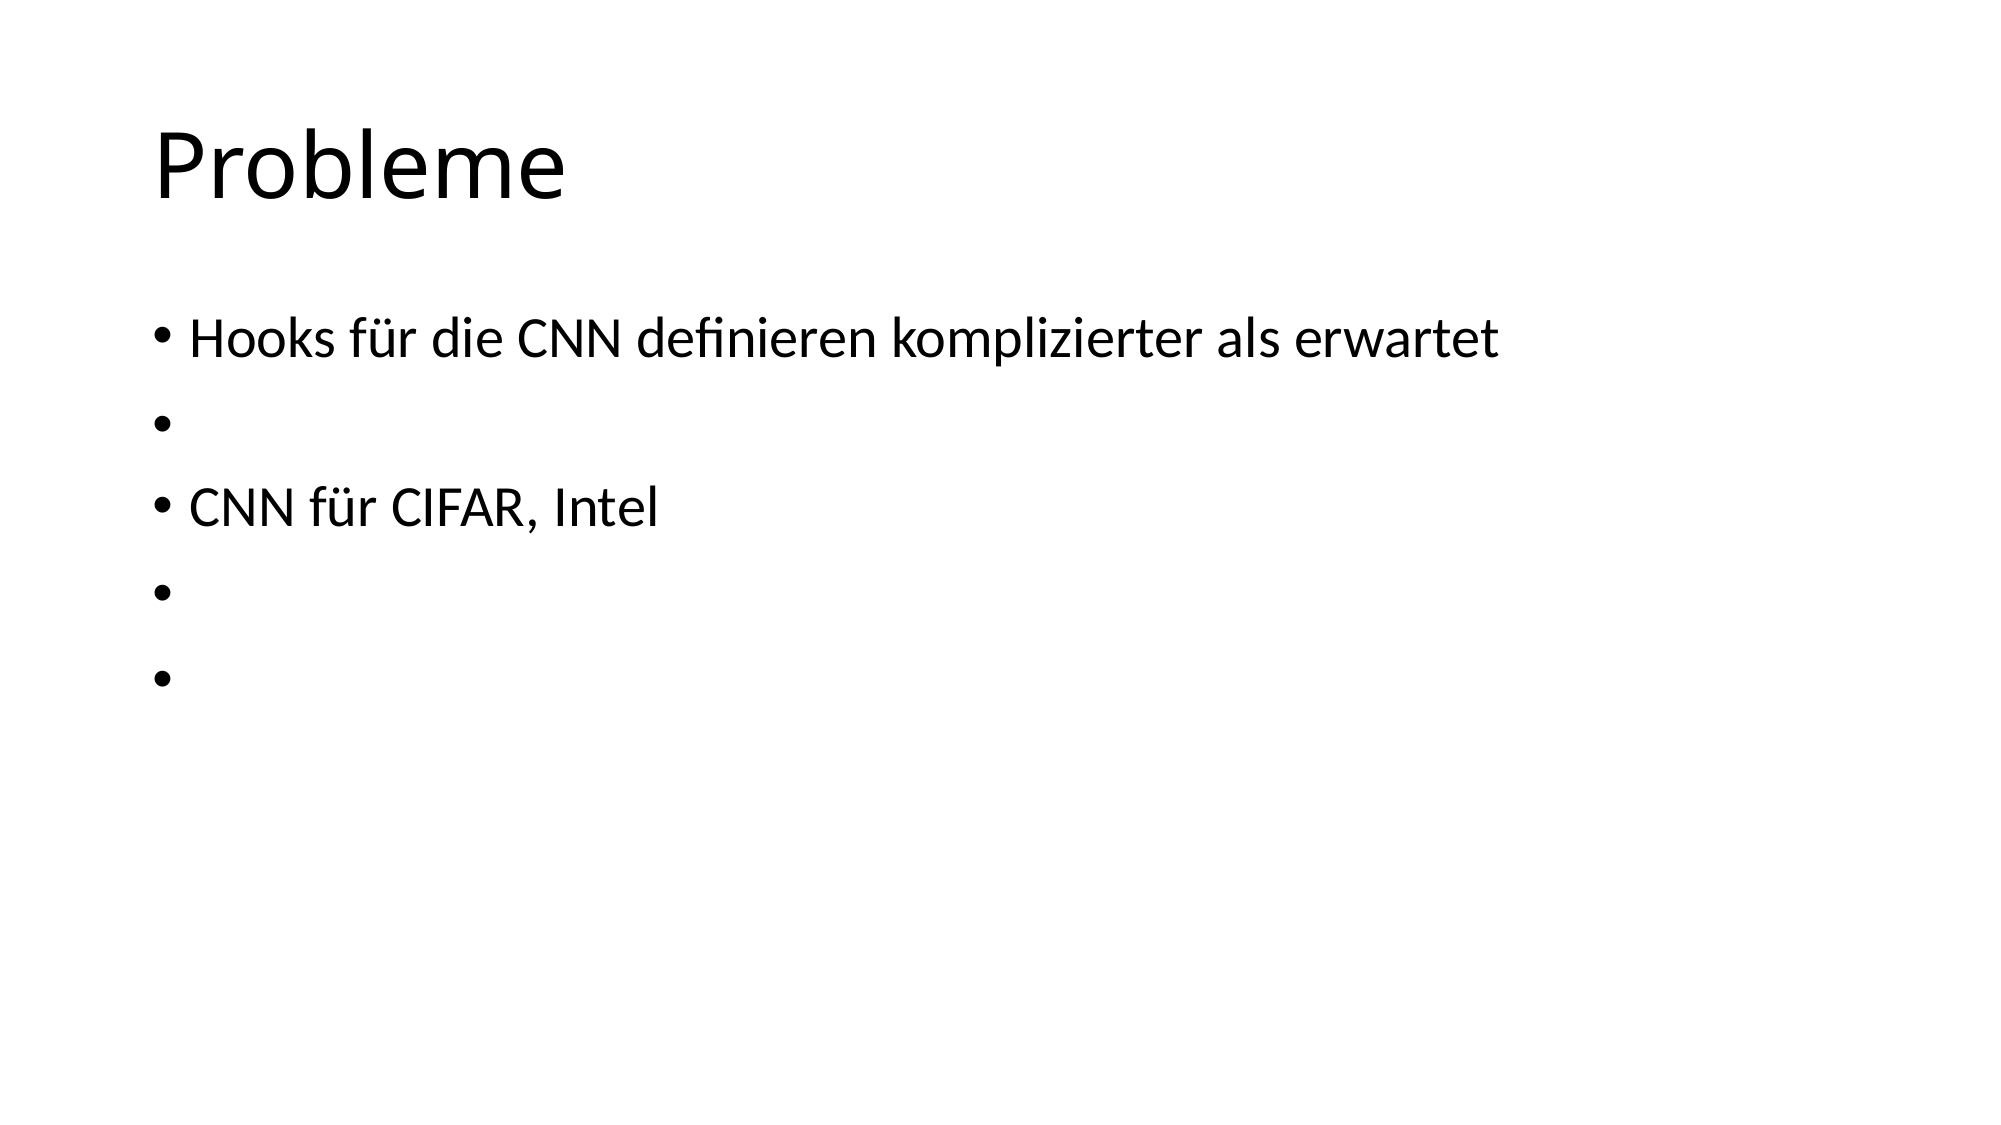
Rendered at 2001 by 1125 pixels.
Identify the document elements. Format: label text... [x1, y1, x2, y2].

list Hooks für die CNN definieren komplizierter als erwartet CNN für CIFAR, Intel [137, 299, 1863, 1014]
title Probleme [137, 59, 1863, 278]
